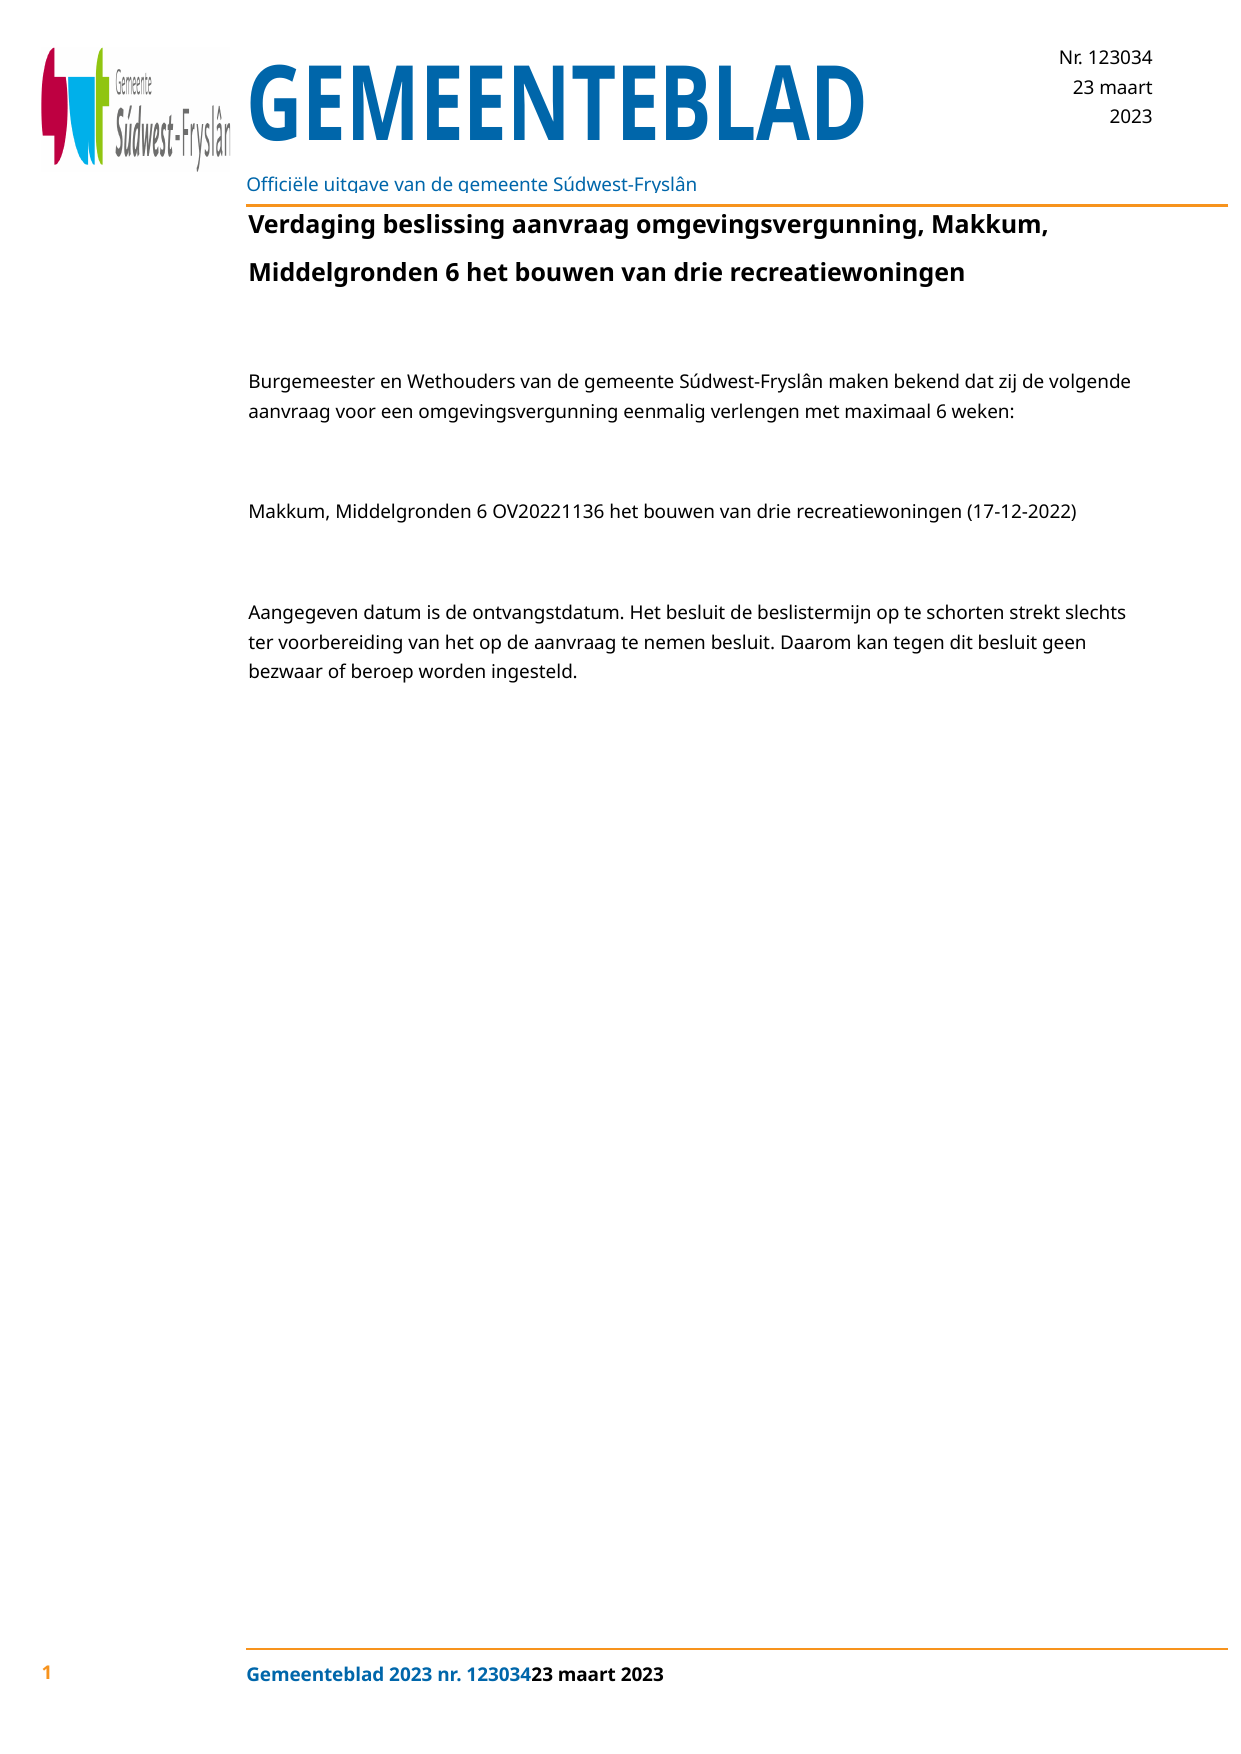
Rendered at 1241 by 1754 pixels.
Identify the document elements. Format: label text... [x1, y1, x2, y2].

text Makkum, Middelgronden 6 OV20221136 het bouwen van drie recreatiewoningen (17-12-2022) [248, 499, 1152, 524]
text Burgemeester en Wethouders van de gemeente Súdwest-Fryslân maken bekend dat zij de volgende aanvraag voor een omgevingsvergunning eenmalig verlengen met maximaal 6 weken: [248, 368, 1152, 424]
text Aangegeven datum is de ontvangstdatum. Het besluit de beslistermijn op te schorten strekt slechts ter voorbereiding van het op de aanvraag te nemen besluit. Daarom kan tegen dit besluit geen bezwaar of beroep worden ingesteld. [248, 599, 1152, 684]
picture [41, 47, 231, 172]
text Verdaging beslissing aanvraag omgevingsvergunning, Makkum, Middelgronden 6 het bouwen van drie recreatiewoningen [248, 207, 1152, 288]
